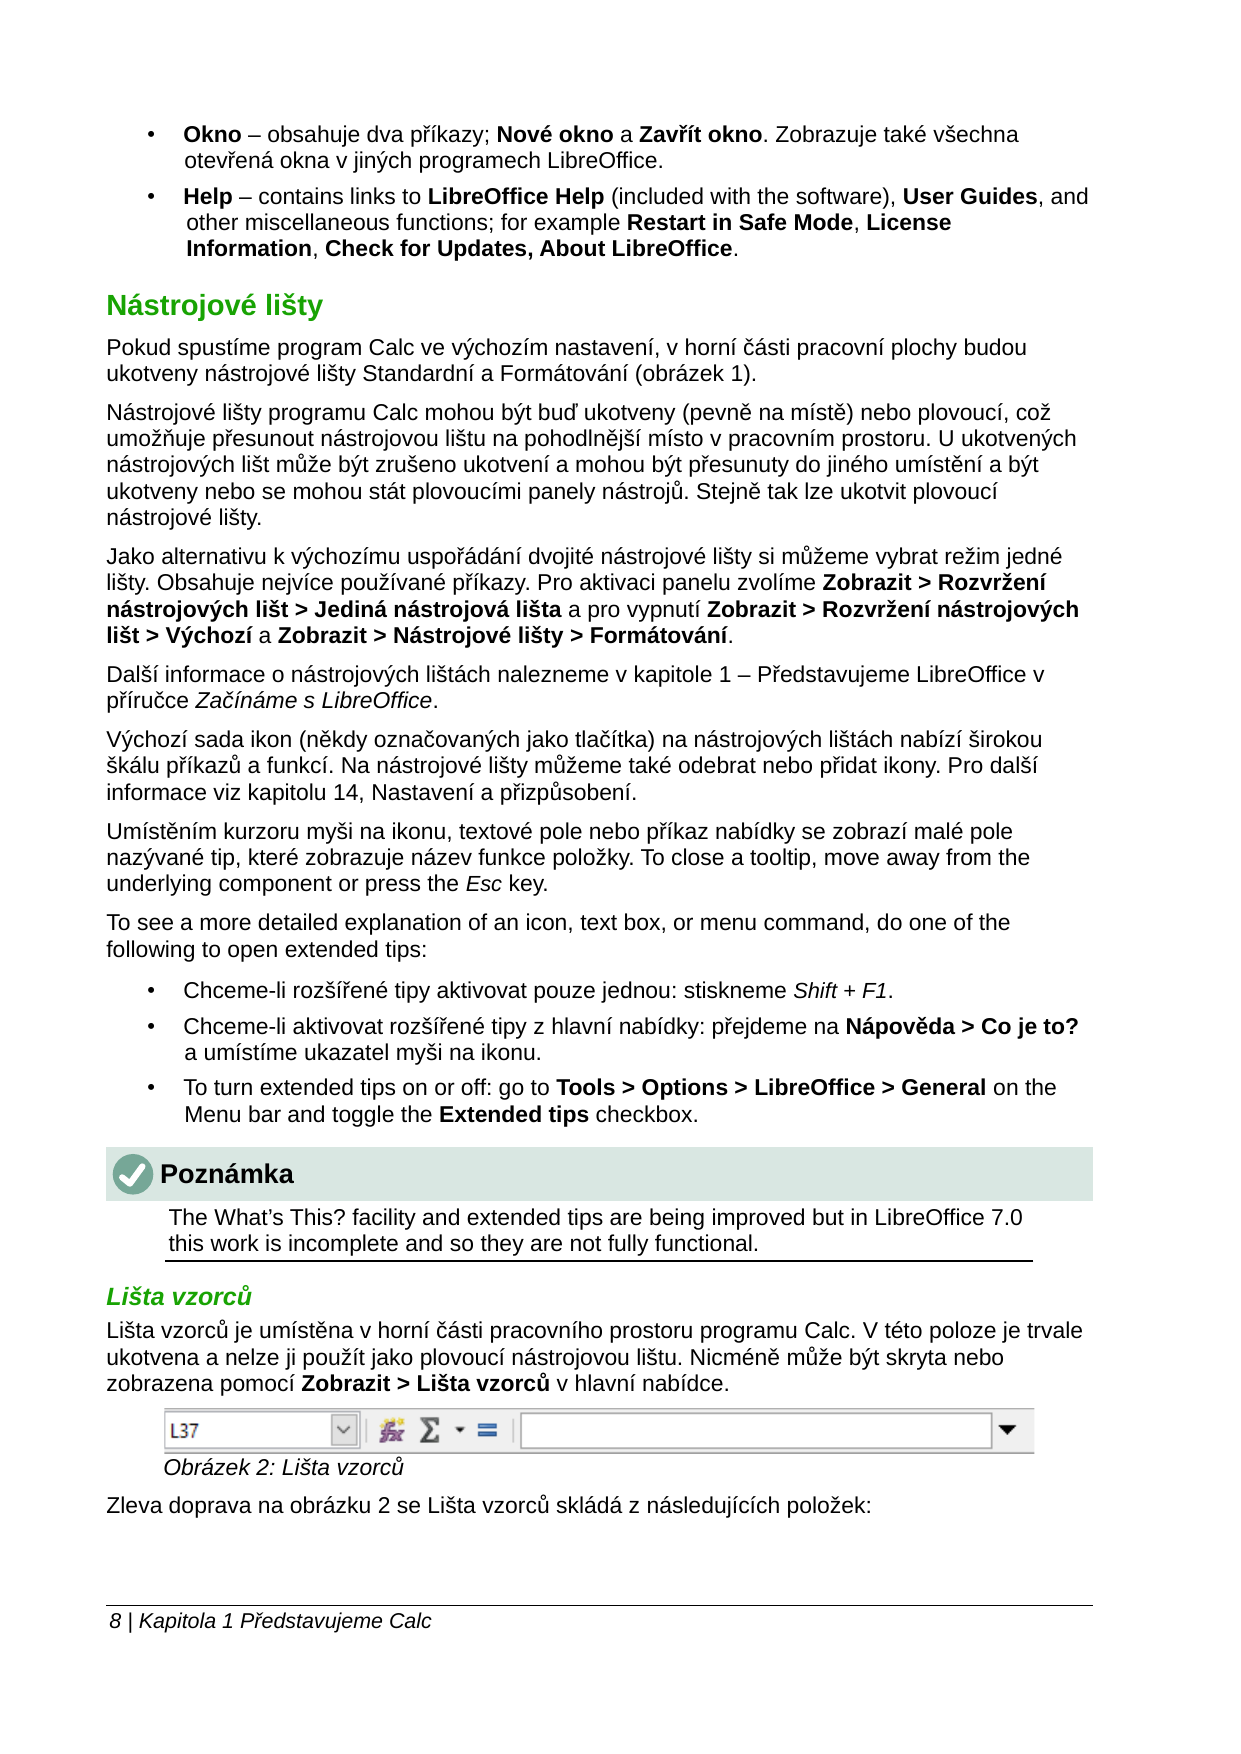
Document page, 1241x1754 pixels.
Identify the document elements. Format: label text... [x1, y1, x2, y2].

text Obrázek 2: Lišta vzorců [163, 1409, 1036, 1480]
list Chceme-li aktivovat rozšířené tipy z hlavní nabídky: přejdeme na Nápověda > Co je to? a umístíme ukazatel myši na ikonu. [144, 1010, 1093, 1065]
list To turn extended tips on or off: go to Tools > Options > LibreOffice > General on the Menu bar and toggle the Extended tips checkbox. [144, 1071, 1093, 1130]
subtitle Lišta vzorců [106, 1282, 1093, 1311]
text Zleva doprava na obrázku 2 se Lišta vzorců skládá z následujících položek: [106, 1492, 1093, 1518]
text Umístěním kurzoru myši na ikonu, textové pole nebo příkaz nabídky se zobrazí malé pole nazývané tip, které zobrazuje název funkce položky. To close a tooltip, move away from the underlying component or press the Esc key. [106, 818, 1093, 897]
text Další informace o nástrojových lištách nalezneme v kapitole 1 – Představujeme LibreOffice v příručce Začínáme s LibreOffice. [106, 661, 1093, 714]
list Okno – obsahuje dva příkazy; Nové okno a Zavřít okno. Zobrazuje také všechna otevřená okna v jiných programech LibreOffice. [144, 118, 1093, 174]
list Chceme-li rozšířené tipy aktivovat pouze jednou: stiskneme Shift + F1. [144, 974, 1093, 1004]
subtitle Poznámka [106, 1147, 1093, 1201]
text Lišta vzorců je umístěna v horní části pracovního prostoru programu Calc. V této poloze je trvale ukotvena a nelze ji použít jako plovoucí nástrojovou lištu. Nicméně může být skryta nebo zobrazena pomocí Zobrazit > Lišta vzorců v hlavní nabídce. [106, 1317, 1093, 1396]
text Výchozí sada ikon (někdy označovaných jako tlačítka) na nástrojových lištách nabízí širokou škálu příkazů a funkcí. Na nástrojové lišty můžeme také odebrat nebo přidat ikony. Pro další informace viz kapitolu 14, Nastavení a přizpůsobení. [106, 726, 1093, 805]
text Nástrojové lišty programu Calc mohou být buď ukotveny (pevně na místě) nebo plovoucí, což umožňuje přesunout nástrojovou lištu na pohodlnější místo v pracovním prostoru. U ukotvených nástrojových lišt může být zrušeno ukotvení a mohou být přesunuty do jiného umístění a být ukotveny nebo se mohou stát plovoucími panely nástrojů. Stejně tak lze ukotvit plovoucí nástrojové lišty. [106, 399, 1093, 531]
list Help – contains links to LibreOffice Help (included with the software), User Guides, and other miscellaneous functions; for example Restart in Safe Mode, License Information, Check for Updates, About LibreOffice. [144, 180, 1093, 264]
text The What’s This? facility and extended tips are being improved but in LibreOffice 7.0 this work is incomplete and so they are not fully functional. [165, 1201, 1033, 1260]
picture [164, 1408, 1035, 1454]
text Pokud spustíme program Calc ve výchozím nastavení, v horní části pracovní plochy budou ukotveny nástrojové lišty Standardní a Formátování (obrázek 1). [106, 333, 1093, 386]
subtitle Nástrojové lišty [106, 288, 1093, 322]
text Jako alternativu k výchozímu uspořádání dvojité nástrojové lišty si můžeme vybrat režim jedné lišty. Obsahuje nejvíce používané příkazy. Pro aktivaci panelu zvolíme Zobrazit > Rozvržení nástrojových lišt > Jediná nástrojová lišta a pro vypnutí Zobrazit > Rozvržení nástrojových lišt > Výchozí a Zobrazit > Nástrojové lišty > Formátování. [106, 543, 1093, 648]
text To see a more detailed explanation of an icon, text box, or menu command, do one of the following to open extended tips: [106, 909, 1093, 962]
